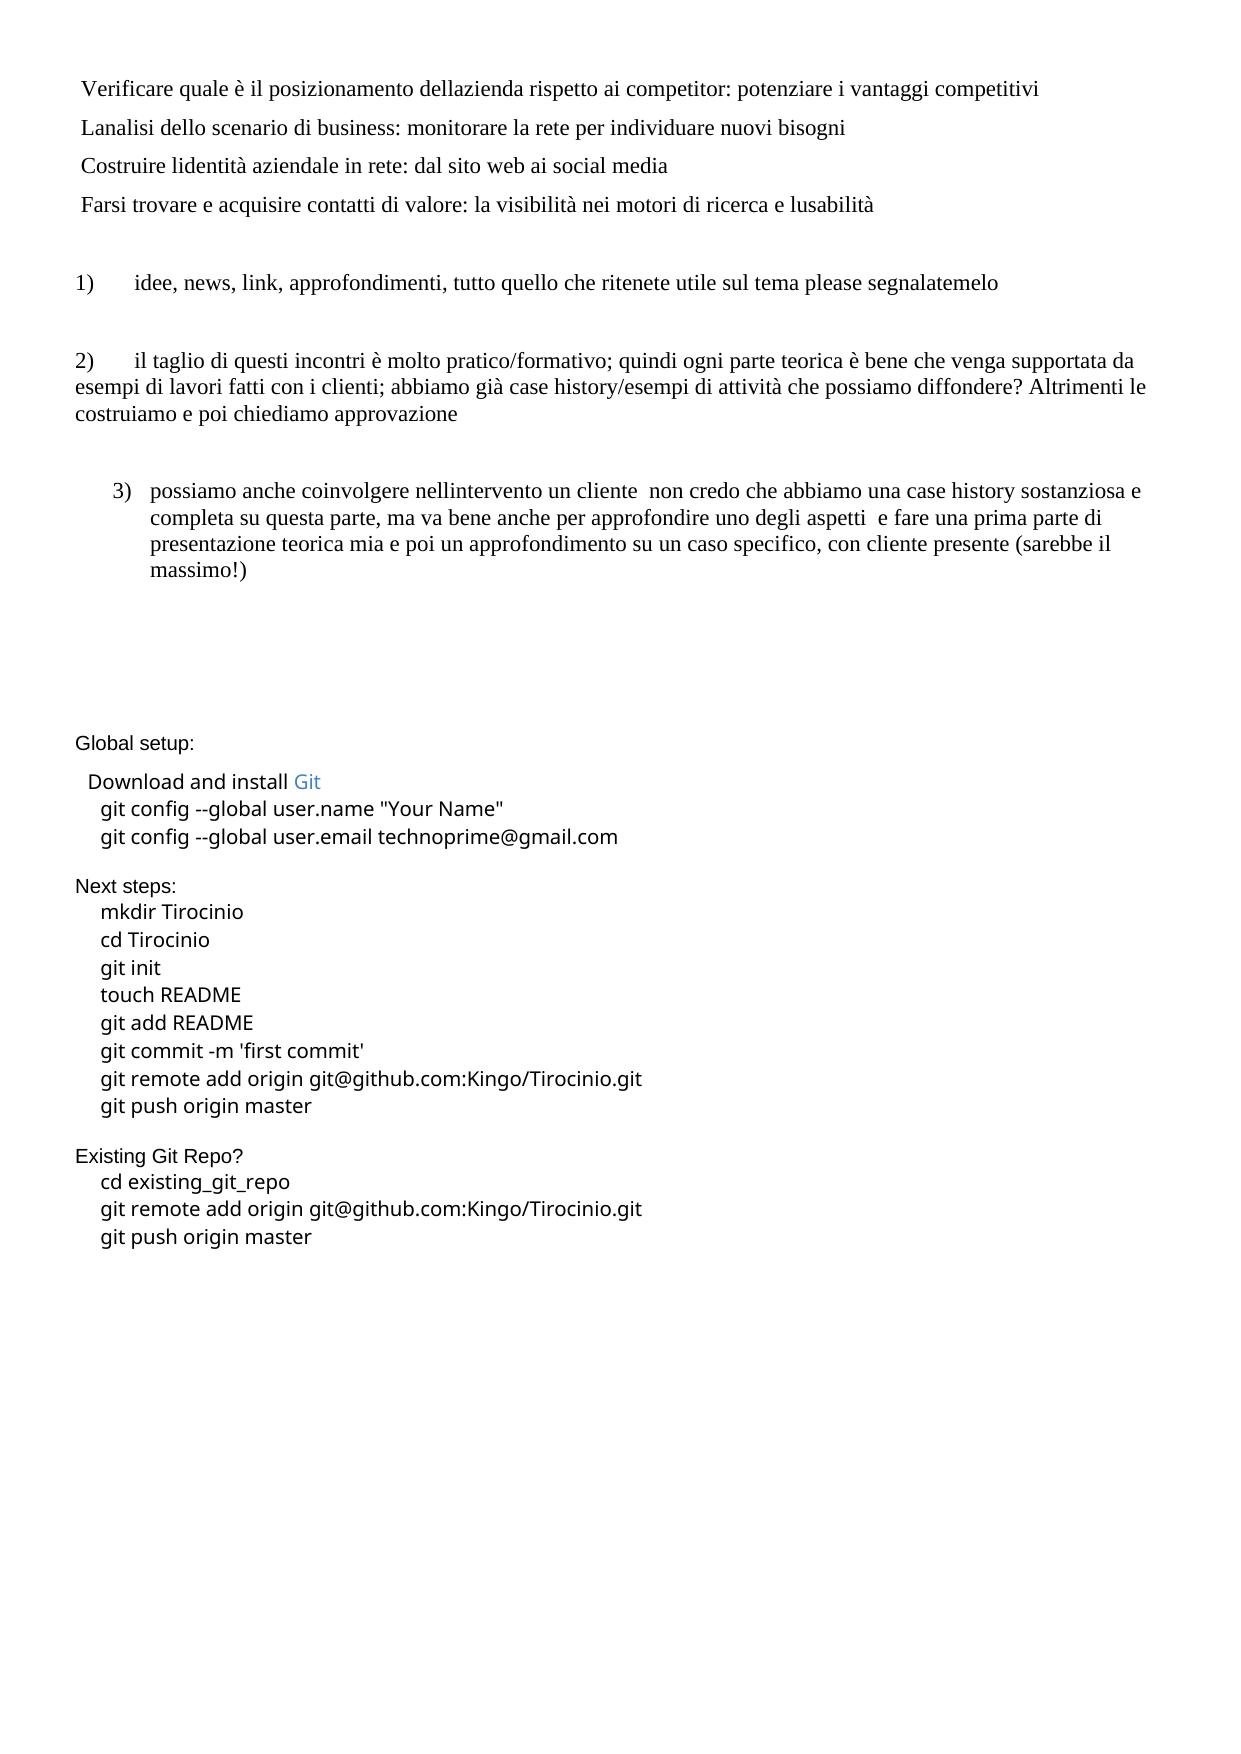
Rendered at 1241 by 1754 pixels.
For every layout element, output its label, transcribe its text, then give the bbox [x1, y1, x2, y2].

text cd existing_git_repo [75, 1167, 1162, 1195]
subtitle Global setup: [75, 731, 1162, 755]
text  Verificare quale è il posizionamento dellazienda rispetto ai competitor: potenziare i vantaggi competitivi [75, 75, 1162, 101]
text touch README [75, 981, 1162, 1009]
text git remote add origin git@github.com:Kingo/Tirocinio.git [75, 1195, 1162, 1223]
text  Lanalisi dello scenario di business: monitorare la rete per individuare nuovi bisogni [75, 114, 1162, 140]
list possiamo anche coinvolgere nellintervento un cliente  non credo che abbiamo una case history sostanziosa e completa su questa parte, ma va bene anche per approfondire uno degli aspetti  e fare una prima parte di presentazione teorica mia e poi un approfondimento su un caso specifico, con cliente presente (sarebbe il massimo!) [112, 477, 1162, 583]
text git add README [75, 1009, 1162, 1037]
text 1) idee, news, link, approfondimenti, tutto quello che ritenete utile sul tema please segnalatemelo [75, 269, 1162, 296]
subtitle Next steps: [75, 875, 1162, 898]
text  Costruire lidentità aziendale in rete: dal sito web ai social media [75, 153, 1162, 179]
text git remote add origin git@github.com:Kingo/Tirocinio.git [75, 1064, 1162, 1092]
text git push origin master [75, 1223, 1162, 1250]
text git config --global user.email technoprime@gmail.com [75, 823, 1162, 850]
text mkdir Tirocinio [75, 898, 1162, 926]
subtitle Existing Git Repo? [75, 1144, 1162, 1167]
text Download and install Git [75, 767, 1162, 795]
text cd Tirocinio [75, 926, 1162, 953]
text git config --global user.name "Your Name" [75, 795, 1162, 823]
text git push origin master [75, 1092, 1162, 1120]
text  Farsi trovare e acquisire contatti di valore: la visibilità nei motori di ricerca e lusabilità [75, 191, 1162, 218]
text 2) il taglio di questi incontri è molto pratico/formativo; quindi ogni parte teorica è bene che venga supportata da esempi di lavori fatti con i clienti; abbiamo già case history/esempi di attività che possiamo diffondere? Altrimenti le costruiamo e poi chiediamo approvazione [75, 347, 1162, 426]
text git commit -m 'first commit' [75, 1037, 1162, 1064]
text git init [75, 953, 1162, 981]
